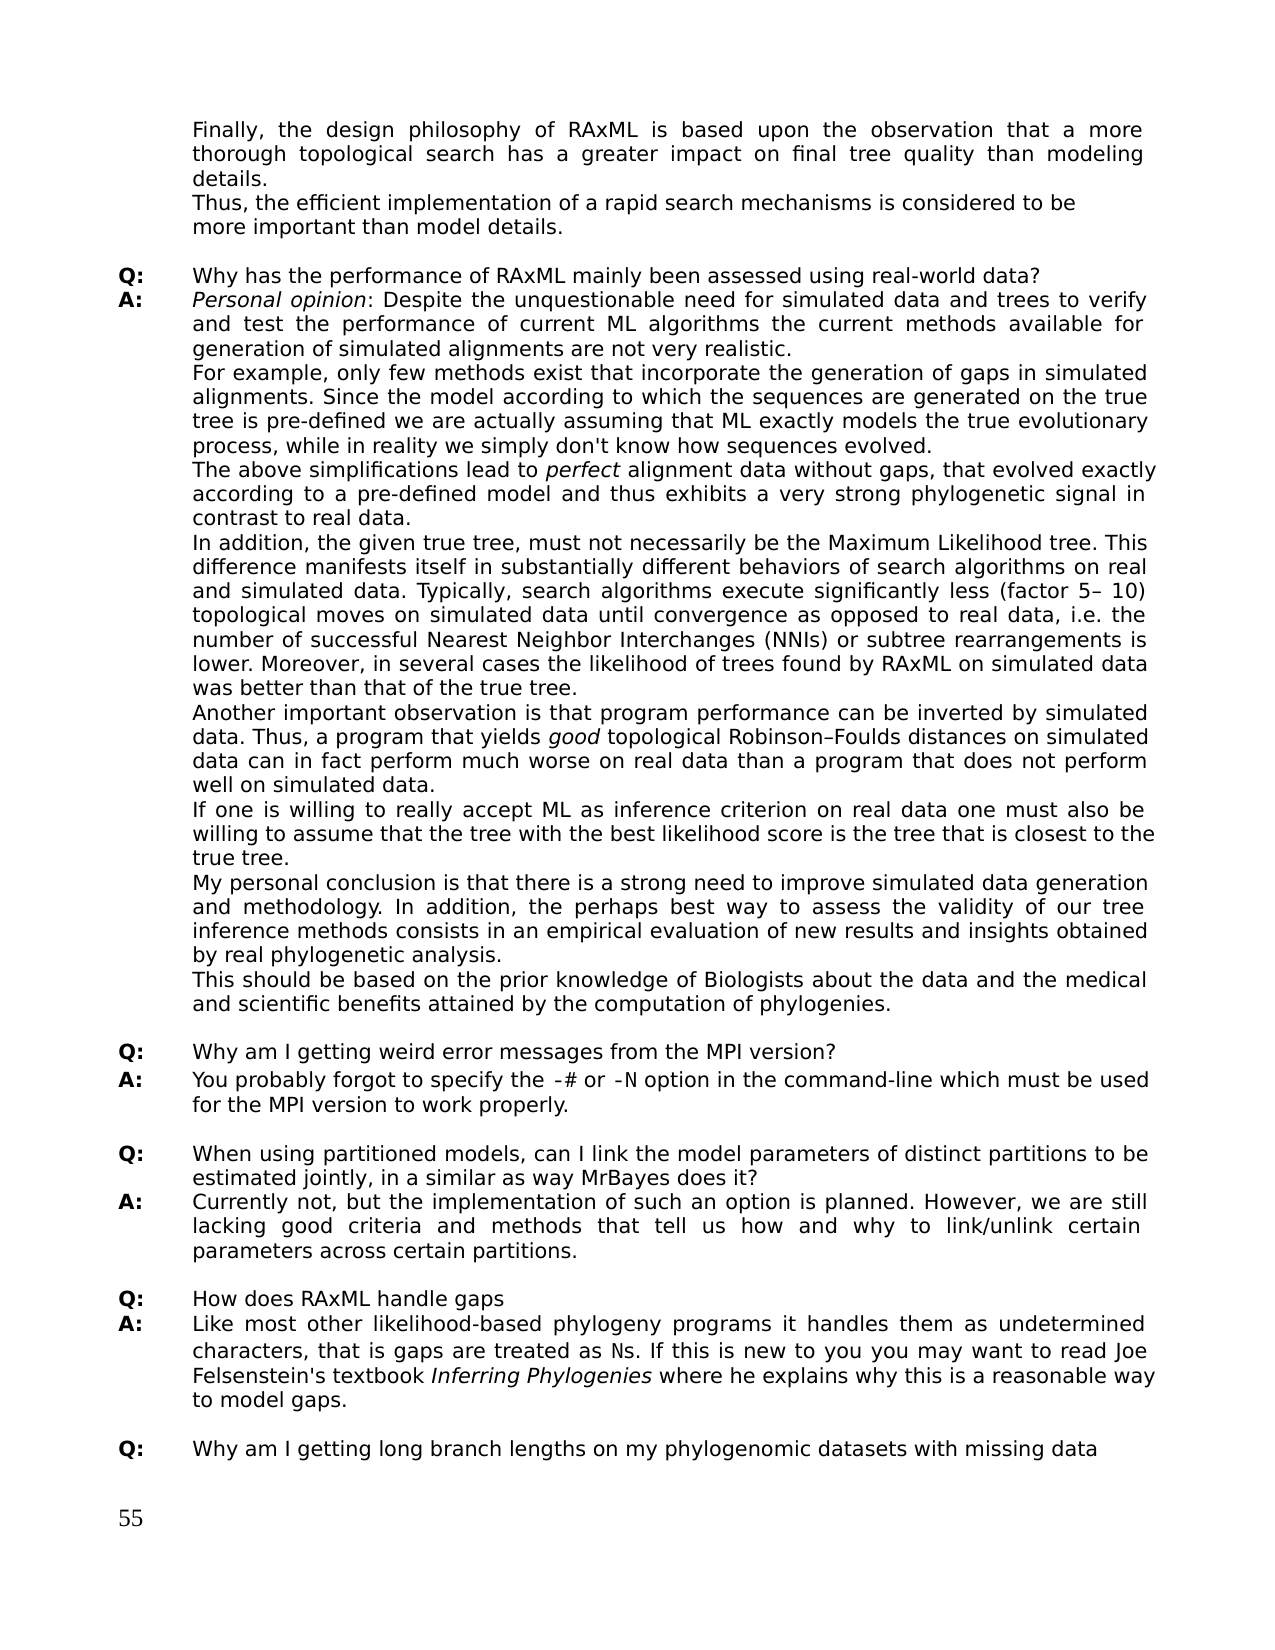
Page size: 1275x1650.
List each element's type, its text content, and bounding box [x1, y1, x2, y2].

text The above simplifications lead to perfect alignment data without gaps, that evolved exactly according to a pre-defined model and thus exhibits a very strong phylogenetic signal in contrast to real data. [118, 458, 1157, 531]
text Another important observation is that program performance can be inverted by simulated data. Thus, a program that yields good topological Robinson–Foulds distances on simulated data can in fact perform much worse on real data than a program that does not perform well on simulated data. [118, 701, 1157, 798]
text A: Currently not, but the implementation of such an option is planned. However, we are still lacking good criteria and methods that tell us how and why to link/unlink certain parameters across certain partitions. [118, 1190, 1157, 1263]
text A: Like most other likelihood-based phylogeny programs it handles them as undetermined characters, that is gaps are treated as Ns. If this is new to you you may want to read Joe Felsenstein's textbook Inferring Phylogenies where he explains why this is a reasonable way to model gaps. [118, 1312, 1157, 1413]
text Finally, the design philosophy of RAxML is based upon the observation that a more thorough topological search has a greater impact on final tree quality than modeling details. [118, 118, 1157, 191]
text For example, only few methods exist that incorporate the generation of gaps in simulated alignments. Since the model according to which the sequences are generated on the true tree is pre-defined we are actually assuming that ML exactly models the true evolutionary process, while in reality we simply don't know how sequences evolved. [118, 361, 1157, 458]
text This should be based on the prior knowledge of Biologists about the data and the medical and scientific benefits attained by the computation of phylogenies. [118, 968, 1157, 1016]
text Q: When using partitioned models, can I link the model parameters of distinct partitions to be estimated jointly, in a similar as way MrBayes does it? [118, 1142, 1157, 1190]
text My personal conclusion is that there is a strong need to improve simulated data generation and methodology. In addition, the perhaps best way to assess the validity of our tree inference methods consists in an empirical evaluation of new results and insights obtained by real phylogenetic analysis. [118, 871, 1157, 968]
text Q: Why has the performance of RAxML mainly been assessed using real-world data? [118, 264, 1157, 288]
text A: You probably forgot to specify the -# or -N option in the command-line which must be used for the MPI version to work properly. [118, 1065, 1157, 1117]
text more important than model details. [118, 215, 1157, 239]
text Q: Why am I getting weird error messages from the MPI version? [118, 1040, 1157, 1065]
text Thus, the efficient implementation of a rapid search mechanisms is considered to be [118, 191, 1157, 215]
text If one is willing to really accept ML as inference criterion on real data one must also be willing to assume that the tree with the best likelihood score is the tree that is closest to the true tree. [118, 798, 1157, 871]
text Q: Why am I getting long branch lengths on my phylogenomic datasets with missing data [118, 1437, 1157, 1461]
text Q: How does RAxML handle gaps [118, 1287, 1157, 1312]
text In addition, the given true tree, must not necessarily be the Maximum Likelihood tree. This difference manifests itself in substantially different behaviors of search algorithms on real and simulated data. Typically, search algorithms execute significantly less (factor 5– 10) topological moves on simulated data until convergence as opposed to real data, i.e. the number of successful Nearest Neighbor Interchanges (NNIs) or subtree rearrangements is lower. Moreover, in several cases the likelihood of trees found by RAxML on simulated data was better than that of the true tree. [118, 531, 1157, 701]
text A: Personal opinion: Despite the unquestionable need for simulated data and trees to verify and test the performance of current ML algorithms the current methods available for generation of simulated alignments are not very realistic. [118, 288, 1157, 361]
